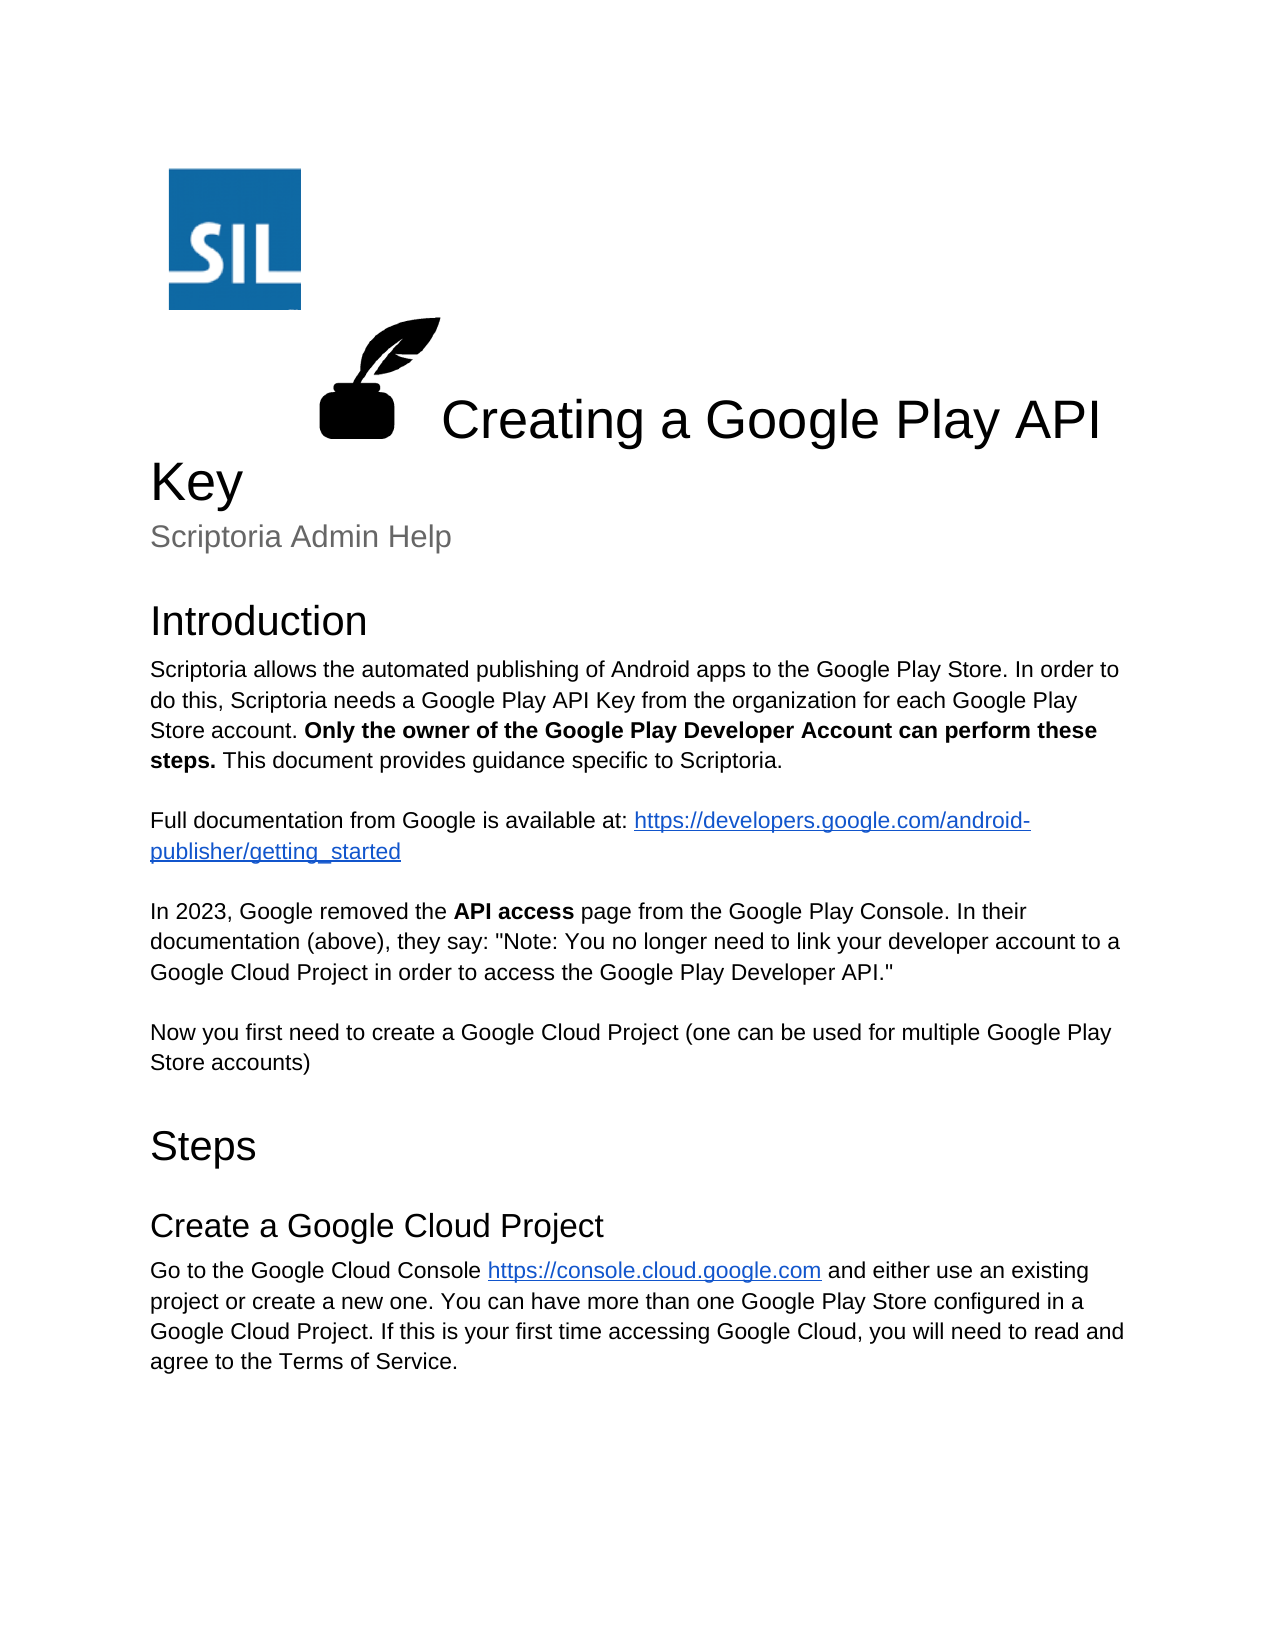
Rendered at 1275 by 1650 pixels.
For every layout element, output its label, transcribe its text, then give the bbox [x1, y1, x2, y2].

text Full documentation from Google is available at: https://developers.google.com/android-publisher/getting_started [150, 807, 1125, 864]
title Creating a Google Play API Key [150, 439, 1125, 512]
subtitle Scriptoria Admin Help [150, 518, 1125, 554]
text Scriptoria allows the automated publishing of Android apps to the Google Play Store. In order to do this, Scriptoria needs a Google Play API Key from the organization for each Google Play Store account. Only the owner of the Google Play Developer Account can perform these steps. This document provides guidance specific to Scriptoria. [150, 656, 1125, 773]
subtitle Introduction [150, 596, 1125, 644]
text Now you first need to create a Google Cloud Project (one can be used for multiple Google Play Store accounts) [150, 1019, 1125, 1076]
subtitle Create a Google Cloud Project [150, 1206, 1125, 1245]
text Go to the Google Cloud Console https://console.cloud.google.com and either use an existing project or create a new one. You can have more than one Google Play Store configured in a Google Cloud Project. If this is your first time accessing Google Cloud, you will need to read and agree to the Terms of Service. [150, 1257, 1125, 1374]
subtitle Steps [150, 1121, 1125, 1169]
text In 2023, Google removed the API access page from the Google Play Console. In their documentation (above), they say: "Note: You no longer need to link your developer account to a Google Cloud Project in order to access the Google Play Developer API." [150, 898, 1125, 985]
picture [168, 168, 301, 310]
picture [319, 317, 441, 439]
